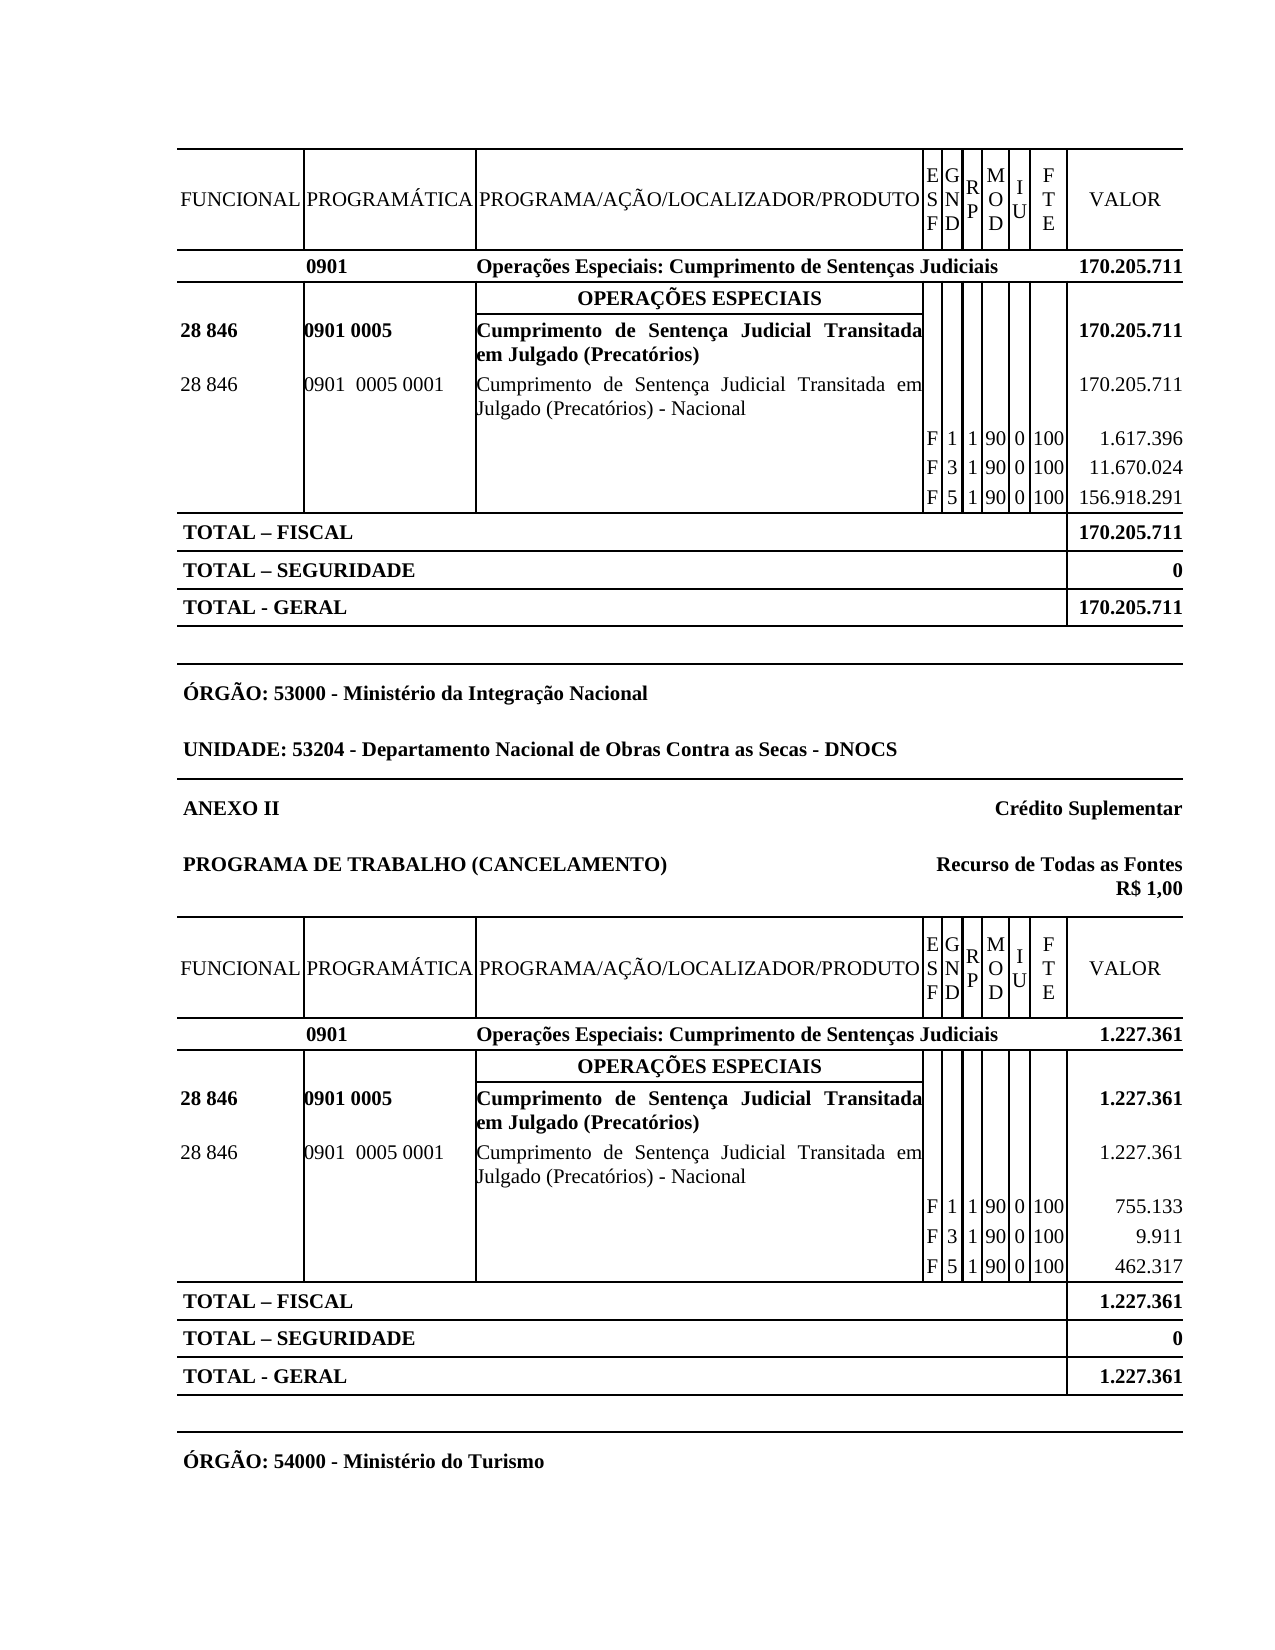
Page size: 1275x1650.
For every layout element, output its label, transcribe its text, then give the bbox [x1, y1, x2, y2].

table_cell [964, 369, 981, 422]
table_cell 0 [1010, 1221, 1029, 1251]
table_cell 5 [943, 482, 961, 512]
table_cell 1 [964, 1251, 981, 1281]
table_cell I U [1010, 150, 1029, 248]
table_cell 0901 0005 0001 [305, 369, 475, 422]
table_cell 90 [983, 1251, 1008, 1281]
table_cell [924, 283, 941, 312]
table_cell [1010, 1051, 1029, 1081]
table_cell 28 846 [177, 1137, 303, 1191]
table_cell 100 [1031, 1251, 1066, 1281]
table_cell [177, 482, 303, 512]
table_cell 156.918.291 [1068, 482, 1183, 512]
table_cell VALOR [1068, 918, 1183, 1017]
table_cell E S F [924, 918, 941, 1017]
table_cell [177, 1396, 1067, 1431]
table_cell PROGRAMA/AÇÃO/LOCALIZADOR/PRODUTO [477, 918, 922, 1017]
table_cell [924, 369, 941, 422]
table_cell 100 [1031, 1191, 1066, 1221]
table_cell [943, 283, 961, 312]
table_cell [477, 1221, 922, 1251]
table_cell [1031, 1137, 1066, 1191]
table_cell [983, 313, 1008, 368]
table_cell F [924, 1251, 941, 1281]
table_cell F T E [1031, 918, 1066, 1017]
table_cell 170.205.711 [1068, 369, 1183, 422]
table_cell 1.227.361 [1068, 1081, 1183, 1137]
table_cell F [924, 453, 941, 482]
table_cell [943, 369, 961, 422]
table_cell TOTAL - GERAL [177, 1358, 1066, 1394]
table_cell [983, 1051, 1008, 1081]
table_cell UNIDADE: 53204 - Departamento Nacional de Obras Contra as Secas - DNOCS [177, 721, 923, 777]
table_cell Cumprimento de Sentença Judicial Transitada em Julgado (Precatórios) - Nacional [477, 369, 922, 422]
table_cell TOTAL – SEGURIDADE [177, 552, 1066, 587]
table_cell [1031, 1051, 1066, 1081]
table_cell 0 [1068, 1321, 1183, 1356]
table_cell I U [1010, 918, 1029, 1017]
table_cell F [924, 1191, 941, 1221]
table_cell 100 [1031, 482, 1066, 512]
table_cell [1031, 369, 1066, 422]
table_cell ÓRGÃO: 53000 - Ministério da Integração Nacional [177, 665, 1183, 721]
table_cell [305, 1221, 475, 1251]
table_cell 1.227.361 [1067, 1019, 1183, 1049]
table_cell [1067, 1396, 1183, 1431]
table_cell [477, 423, 922, 452]
table_cell 3 [943, 1221, 961, 1251]
table_cell TOTAL – FISCAL [177, 514, 1066, 550]
table_cell [1067, 627, 1183, 663]
table_cell [943, 1081, 961, 1137]
table_cell 1.617.396 [1068, 423, 1183, 452]
table_cell [1031, 1081, 1066, 1137]
table_cell Recurso de Todas as Fontes R$ 1,00 [923, 836, 1183, 916]
table_cell [305, 1051, 475, 1081]
table_cell [305, 482, 475, 512]
table_cell [964, 313, 981, 368]
table_cell 11.670.024 [1068, 453, 1183, 482]
table_cell 1 [943, 423, 961, 452]
table_cell [305, 283, 475, 312]
table_cell 170.205.711 [1068, 514, 1183, 550]
table_cell [1031, 283, 1066, 312]
table_cell [177, 627, 1067, 663]
table_cell 90 [983, 1191, 1008, 1221]
table_cell [1031, 313, 1066, 368]
table_cell TOTAL – SEGURIDADE [177, 1321, 1066, 1356]
table_cell [943, 313, 961, 368]
table_cell M O D [983, 918, 1008, 1017]
table_cell M O D [983, 150, 1008, 248]
table_cell [1010, 283, 1029, 312]
table_cell [1010, 313, 1029, 368]
table_cell PROGRAMA DE TRABALHO (CANCELAMENTO) [177, 836, 923, 916]
table_cell Operações Especiais [477, 1051, 922, 1081]
table_cell [983, 1137, 1008, 1191]
table_cell R P [964, 150, 981, 248]
table_cell F T E [1031, 150, 1066, 248]
table_cell [477, 1251, 922, 1281]
table_cell [177, 283, 303, 312]
table_cell 28 846 [177, 1081, 303, 1137]
table_cell 0901 0005 [305, 313, 475, 368]
table_cell 170.205.711 [1067, 251, 1183, 281]
table_cell [177, 423, 303, 452]
table_cell [983, 1081, 1008, 1137]
table_cell [305, 1251, 475, 1281]
table_cell PROGRAMÁTICA [305, 918, 475, 1017]
table_cell [477, 453, 922, 482]
table_cell [305, 453, 475, 482]
table_cell FUNCIONAL [177, 150, 303, 248]
table_cell FUNCIONAL [177, 918, 303, 1017]
table_cell 0 [1010, 423, 1029, 452]
table_cell Operações Especiais: Cumprimento de Sentenças Judiciais [476, 251, 1067, 281]
table_cell 1 [943, 1191, 961, 1221]
table_cell Cumprimento de Sentença Judicial Transitada em Julgado (Precatórios) - Nacional [477, 1137, 922, 1191]
table_cell [924, 1137, 941, 1191]
table_cell Crédito Suplementar [923, 780, 1183, 836]
table_cell 755.133 [1068, 1191, 1183, 1221]
table_cell [964, 1137, 981, 1191]
table_cell [177, 1251, 303, 1281]
table_cell [477, 482, 922, 512]
table_cell ÓRGÃO: 54000 - Ministério do Turismo [177, 1433, 1183, 1490]
table_cell [177, 1051, 303, 1081]
table_cell [1010, 1137, 1029, 1191]
table_cell 0901 0005 0001 [305, 1137, 475, 1191]
table_cell TOTAL – FISCAL [177, 1283, 1066, 1318]
table_cell 0901 [177, 251, 476, 281]
table_cell 90 [983, 423, 1008, 452]
table_cell E S F [924, 150, 941, 248]
table_cell 1 [964, 453, 981, 482]
table_cell Operações Especiais [477, 283, 922, 312]
table_cell 1 [964, 482, 981, 512]
table_cell ANEXO II [177, 780, 923, 836]
table_cell [305, 423, 475, 452]
table_cell [924, 1081, 941, 1137]
table_cell 1 [964, 1221, 981, 1251]
table_cell 9.911 [1068, 1221, 1183, 1251]
table_cell R P [964, 918, 981, 1017]
table_cell [1010, 1081, 1029, 1137]
table_cell [983, 283, 1008, 312]
table_cell VALOR [1068, 150, 1183, 248]
table_cell [1068, 283, 1183, 312]
table_cell 5 [943, 1251, 961, 1281]
table_cell F [924, 1221, 941, 1251]
table_cell 0 [1010, 1251, 1029, 1281]
table_cell 1.227.361 [1068, 1283, 1183, 1318]
table_cell 100 [1031, 1221, 1066, 1251]
table_cell 90 [983, 1221, 1008, 1251]
table_cell 90 [983, 453, 1008, 482]
table_cell [924, 313, 941, 368]
table_cell G N D [943, 918, 961, 1017]
table_cell [964, 1051, 981, 1081]
table_cell 0 [1010, 482, 1029, 512]
table_cell [177, 453, 303, 482]
table_cell [964, 283, 981, 312]
table_cell 1 [964, 423, 981, 452]
table_cell 0901 [177, 1019, 476, 1049]
table_cell [943, 1051, 961, 1081]
table_cell 0 [1010, 453, 1029, 482]
table_cell Operações Especiais: Cumprimento de Sentenças Judiciais [476, 1019, 1067, 1049]
table_cell 100 [1031, 453, 1066, 482]
table_cell F [924, 482, 941, 512]
table_cell [924, 1051, 941, 1081]
table_cell 0 [1068, 552, 1183, 587]
table_cell PROGRAMA/AÇÃO/LOCALIZADOR/PRODUTO [477, 150, 922, 248]
table_cell [943, 1137, 961, 1191]
table_cell 462.317 [1068, 1251, 1183, 1281]
table_cell 170.205.711 [1068, 313, 1183, 368]
table_cell [1010, 369, 1029, 422]
table_cell [923, 721, 1183, 777]
table_cell 3 [943, 453, 961, 482]
table_cell 1 [964, 1191, 981, 1221]
table_cell [983, 369, 1008, 422]
table_cell 100 [1031, 423, 1066, 452]
table_cell [305, 1191, 475, 1221]
table_cell 28 846 [177, 313, 303, 368]
table_cell 1.227.361 [1068, 1137, 1183, 1191]
table_cell Cumprimento de Sentença Judicial Transitada em Julgado (Precatórios) [477, 315, 922, 368]
table_cell 90 [983, 482, 1008, 512]
table_cell G N D [943, 150, 961, 248]
table_cell [1068, 1051, 1183, 1081]
table_cell 1.227.361 [1068, 1358, 1183, 1394]
table_cell 0901 0005 [305, 1081, 475, 1137]
table_cell [477, 1191, 922, 1221]
table_cell 28 846 [177, 369, 303, 422]
table_cell 0 [1010, 1191, 1029, 1221]
table_cell F [924, 423, 941, 452]
table_cell [177, 1221, 303, 1251]
table_cell TOTAL - GERAL [177, 590, 1066, 625]
table_cell [177, 1191, 303, 1221]
table_cell [964, 1081, 981, 1137]
table_cell 170.205.711 [1068, 590, 1183, 625]
table_cell PROGRAMÁTICA [305, 150, 475, 248]
table_cell Cumprimento de Sentença Judicial Transitada em Julgado (Precatórios) [477, 1083, 922, 1137]
